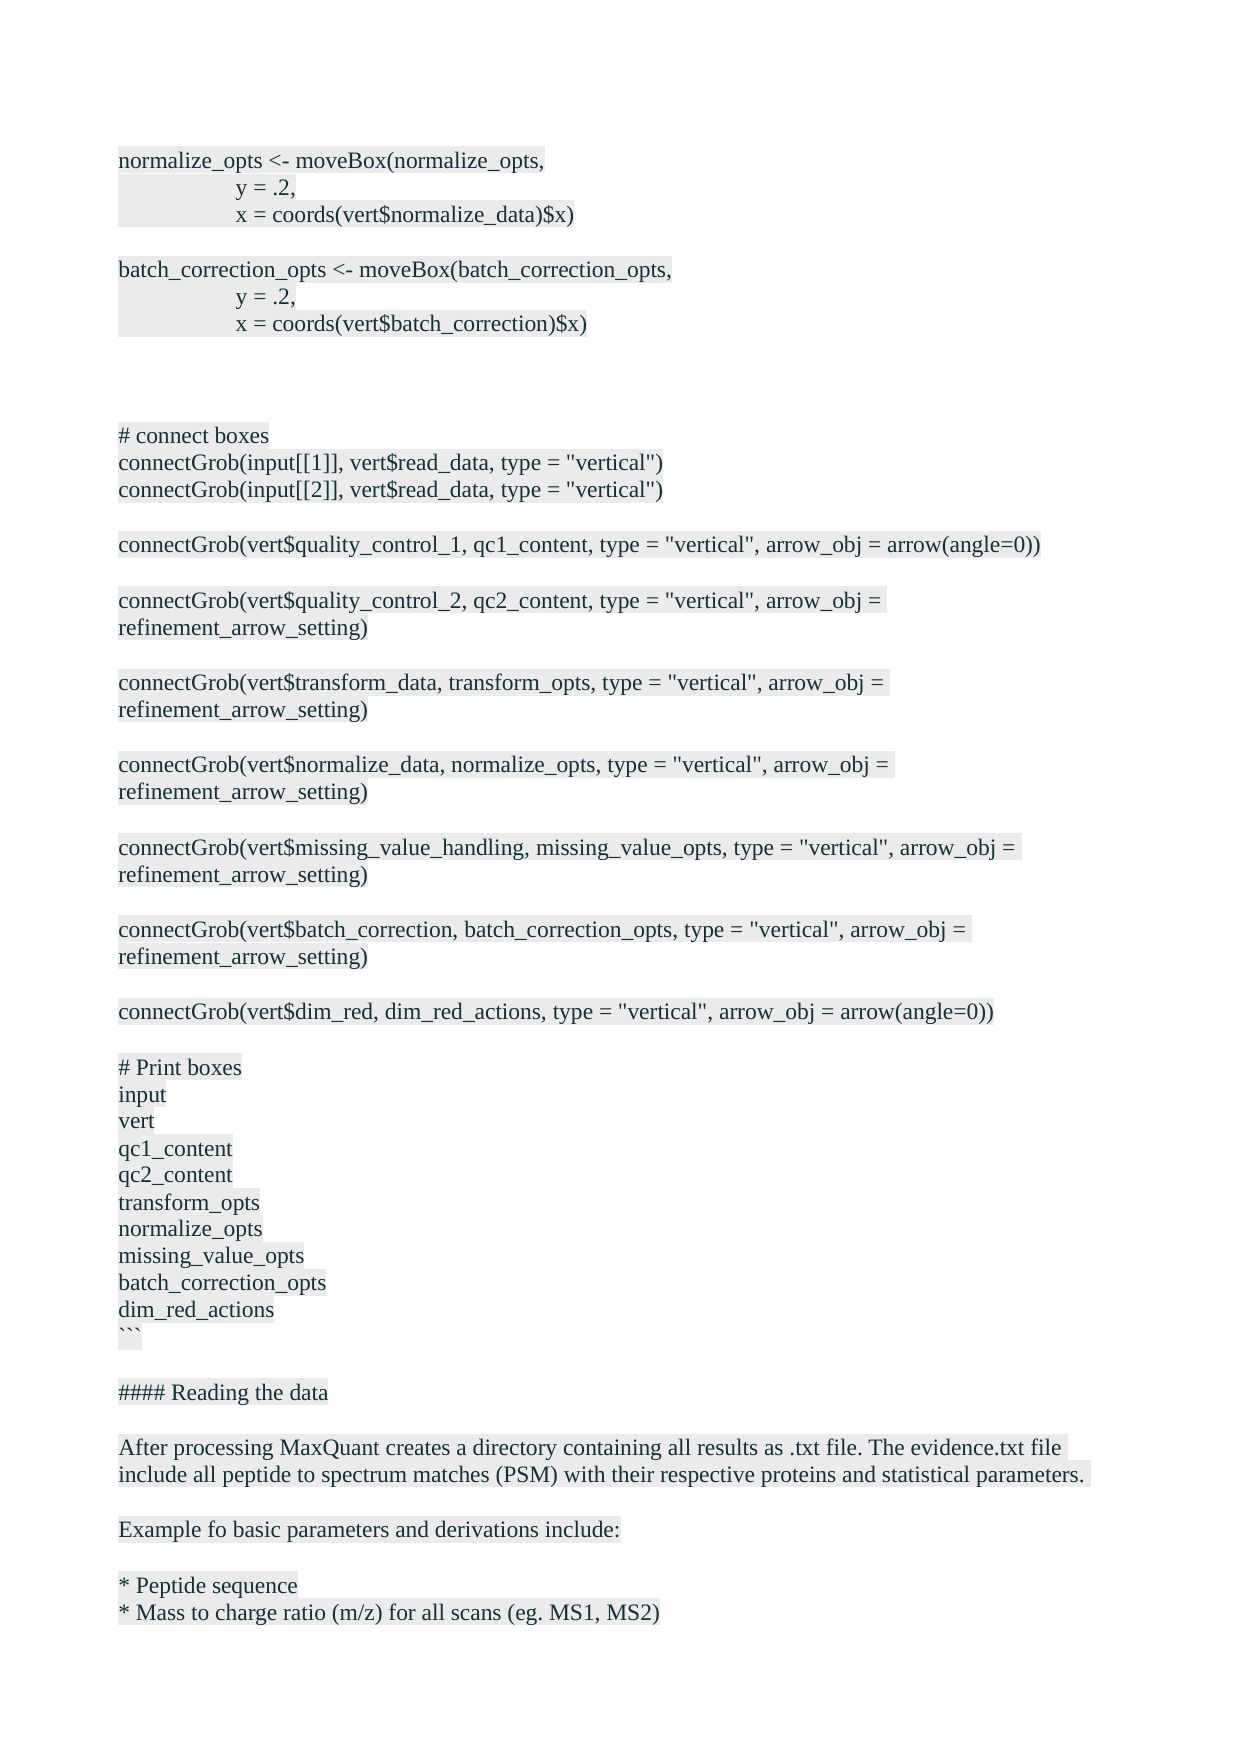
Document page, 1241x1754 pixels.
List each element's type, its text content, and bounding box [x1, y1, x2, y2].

text connectGrob(vert$batch_correction, batch_correction_opts, type = "vertical", arrow_obj = refinement_arrow_setting) [118, 915, 1122, 969]
text ``` [118, 1323, 1122, 1350]
text connectGrob(input[[2]], vert$read_data, type = "vertical") [118, 476, 1122, 503]
text connectGrob(vert$missing_value_handling, missing_value_opts, type = "vertical", arrow_obj = refinement_arrow_setting) [118, 833, 1122, 887]
text x = coords(vert$batch_correction)$x) [118, 310, 1122, 337]
text After processing MaxQuant creates a directory containing all results as .txt file. The evidence.txt file include all peptide to spectrum matches (PSM) with their respective proteins and statistical parameters. [118, 1433, 1122, 1487]
text transform_opts [118, 1188, 1122, 1215]
text y = .2, [118, 283, 1122, 310]
text #### Reading the data [118, 1378, 1122, 1405]
text connectGrob(vert$quality_control_2, qc2_content, type = "vertical", arrow_obj = refinement_arrow_setting) [118, 586, 1122, 640]
text # Print boxes [118, 1053, 1122, 1080]
text normalize_opts [118, 1215, 1122, 1242]
text dim_red_actions [118, 1296, 1122, 1323]
text input [118, 1080, 1122, 1107]
text * Peptide sequence [118, 1571, 1122, 1598]
text batch_correction_opts [118, 1269, 1122, 1296]
text vert [118, 1107, 1122, 1134]
text # connect boxes [118, 422, 1122, 449]
text normalize_opts <- moveBox(normalize_opts, [118, 146, 1122, 173]
text connectGrob(input[[1]], vert$read_data, type = "vertical") [118, 449, 1122, 476]
text y = .2, [118, 173, 1122, 200]
text connectGrob(vert$dim_red, dim_red_actions, type = "vertical", arrow_obj = arrow(angle=0)) [118, 998, 1122, 1025]
text * Mass to charge ratio (m/z) for all scans (eg. MS1, MS2) [118, 1598, 1122, 1625]
text connectGrob(vert$normalize_data, normalize_opts, type = "vertical", arrow_obj = refinement_arrow_setting) [118, 751, 1122, 805]
text qc2_content [118, 1161, 1122, 1188]
text x = coords(vert$normalize_data)$x) [118, 200, 1122, 227]
text missing_value_opts [118, 1242, 1122, 1269]
text batch_correction_opts <- moveBox(batch_correction_opts, [118, 256, 1122, 283]
text qc1_content [118, 1134, 1122, 1161]
text connectGrob(vert$quality_control_1, qc1_content, type = "vertical", arrow_obj = arrow(angle=0)) [118, 531, 1122, 558]
text Example fo basic parameters and derivations include: [118, 1516, 1122, 1543]
text connectGrob(vert$transform_data, transform_opts, type = "vertical", arrow_obj = refinement_arrow_setting) [118, 668, 1122, 722]
